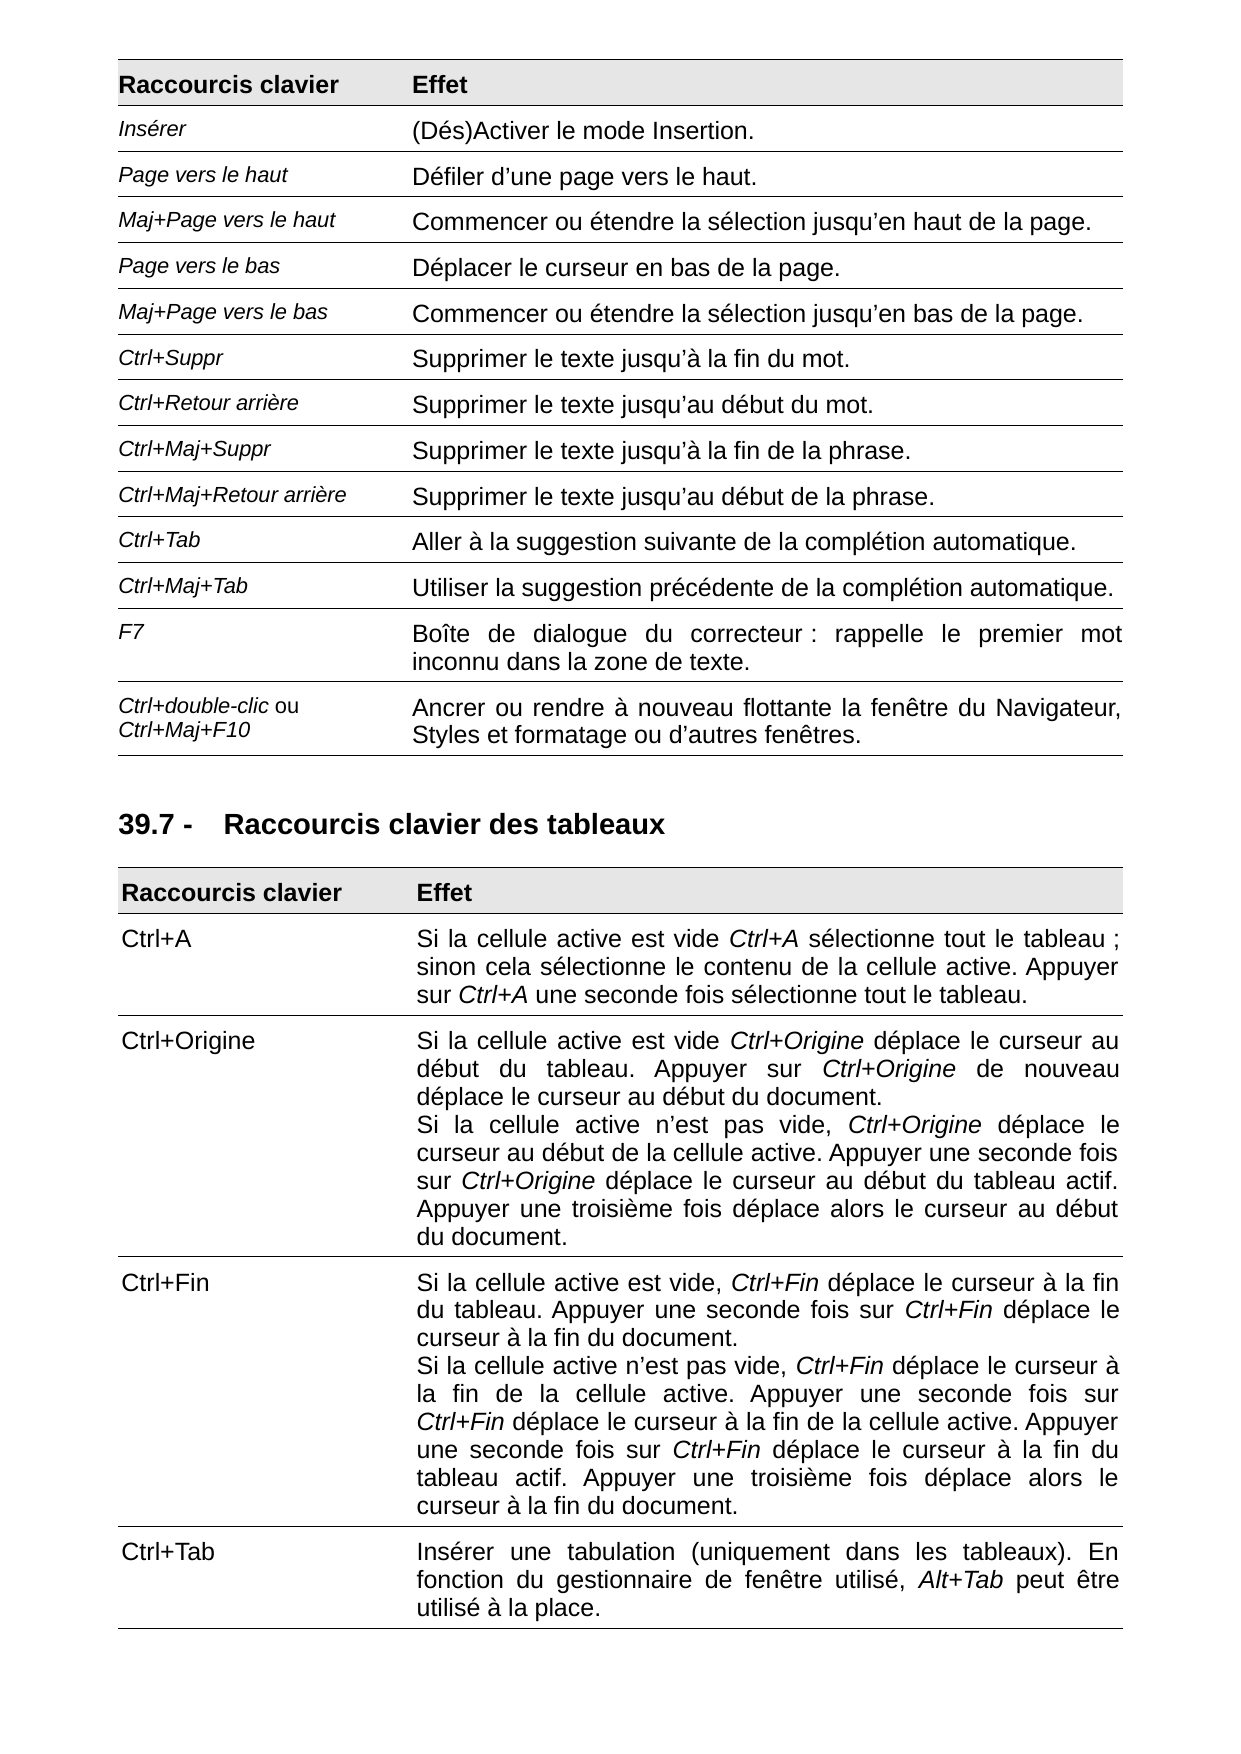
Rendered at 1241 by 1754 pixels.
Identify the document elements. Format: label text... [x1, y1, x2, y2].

table_cell Supprimer le texte jusqu’à la fin de la phrase. [412, 426, 1123, 471]
table_cell Supprimer le texte jusqu’au début du mot. [412, 380, 1123, 425]
table_cell Insérer [118, 106, 412, 151]
table_cell Défiler d’une page vers le haut. [412, 152, 1123, 196]
table_header Raccourcis clavier [118, 868, 413, 913]
table_cell Page vers le bas [118, 243, 412, 288]
table_header Raccourcis clavier [118, 60, 412, 105]
table_cell Aller à la suggestion suivante de la complétion automatique. [412, 517, 1123, 562]
table_header Effet [413, 868, 1123, 913]
subtitle Raccourcis clavier des tableaux [118, 808, 1122, 841]
table_cell Utiliser la suggestion précédente de la complétion automatique. [412, 563, 1123, 608]
table_cell Si la cellule active est vide Ctrl+A sélectionne tout le tableau ; sinon cela sélectionne le contenu de la cellule active. Appuyer sur Ctrl+A une seconde fois sélectionne tout le tableau. [413, 914, 1123, 1015]
table_cell Ancrer ou rendre à nouveau flottante la fenêtre du Navigateur, Styles et formatage ou d’autres fenêtres. [412, 682, 1123, 755]
table_cell Page vers le haut [118, 152, 412, 196]
table_cell Déplacer le curseur en bas de la page. [412, 243, 1123, 288]
table_cell Ctrl+Suppr [118, 335, 412, 379]
table_cell (Dés)Activer le mode Insertion. [412, 106, 1123, 151]
table_cell Ctrl+double-clic ou Ctrl+Maj+F10 [118, 682, 412, 755]
table_cell Ctrl+Origine [118, 1016, 413, 1256]
table_cell Supprimer le texte jusqu’à la fin du mot. [412, 335, 1123, 379]
table_cell F7 [118, 609, 412, 681]
table_header Effet [412, 60, 1123, 105]
table_cell Supprimer le texte jusqu’au début de la phrase. [412, 472, 1123, 516]
table_cell Ctrl+Tab [118, 1527, 413, 1627]
table_cell Boîte de dialogue du correcteur : rappelle le premier mot inconnu dans la zone de texte. [412, 609, 1123, 681]
table_cell Ctrl+Maj+Tab [118, 563, 412, 608]
table_cell Si la cellule active est vide, Ctrl+Fin déplace le curseur à la fin du tableau. Appuyer une seconde fois sur Ctrl+Fin déplace le curseur à la fin du document. Si la cellule active n’est pas vide, Ctrl+Fin déplace le curseur à la fin de la cellule active. Appuyer une seconde fois sur Ctrl+Fin déplace le curseur à la fin de la cellule active. Appuyer une seconde fois sur Ctrl+Fin déplace le curseur à la fin du tableau actif. Appuyer une troisième fois déplace alors le curseur à la fin du document. [413, 1257, 1123, 1526]
table_cell Insérer une tabulation (uniquement dans les tableaux). En fonction du gestionnaire de fenêtre utilisé, Alt+Tab peut être utilisé à la place. [413, 1527, 1123, 1627]
table_cell Commencer ou étendre la sélection jusqu’en bas de la page. [412, 289, 1123, 333]
table_cell Ctrl+Fin [118, 1257, 413, 1526]
table_cell Ctrl+Maj+Retour arrière [118, 472, 412, 516]
table_cell Si la cellule active est vide Ctrl+Origine déplace le curseur au début du tableau. Appuyer sur Ctrl+Origine de nouveau déplace le curseur au début du document. Si la cellule active n’est pas vide, Ctrl+Origine déplace le curseur au début de la cellule active. Appuyer une seconde fois sur Ctrl+Origine déplace le curseur au début du tableau actif. Appuyer une troisième fois déplace alors le curseur au début du document. [413, 1016, 1123, 1256]
table_cell Ctrl+Tab [118, 517, 412, 562]
table_cell Commencer ou étendre la sélection jusqu’en haut de la page. [412, 197, 1123, 242]
table_cell Maj+Page vers le bas [118, 289, 412, 333]
table_cell Ctrl+Maj+Suppr [118, 426, 412, 471]
table_cell Maj+Page vers le haut [118, 197, 412, 242]
table_cell Ctrl+A [118, 914, 413, 1015]
table_cell Ctrl+Retour arrière [118, 380, 412, 425]
